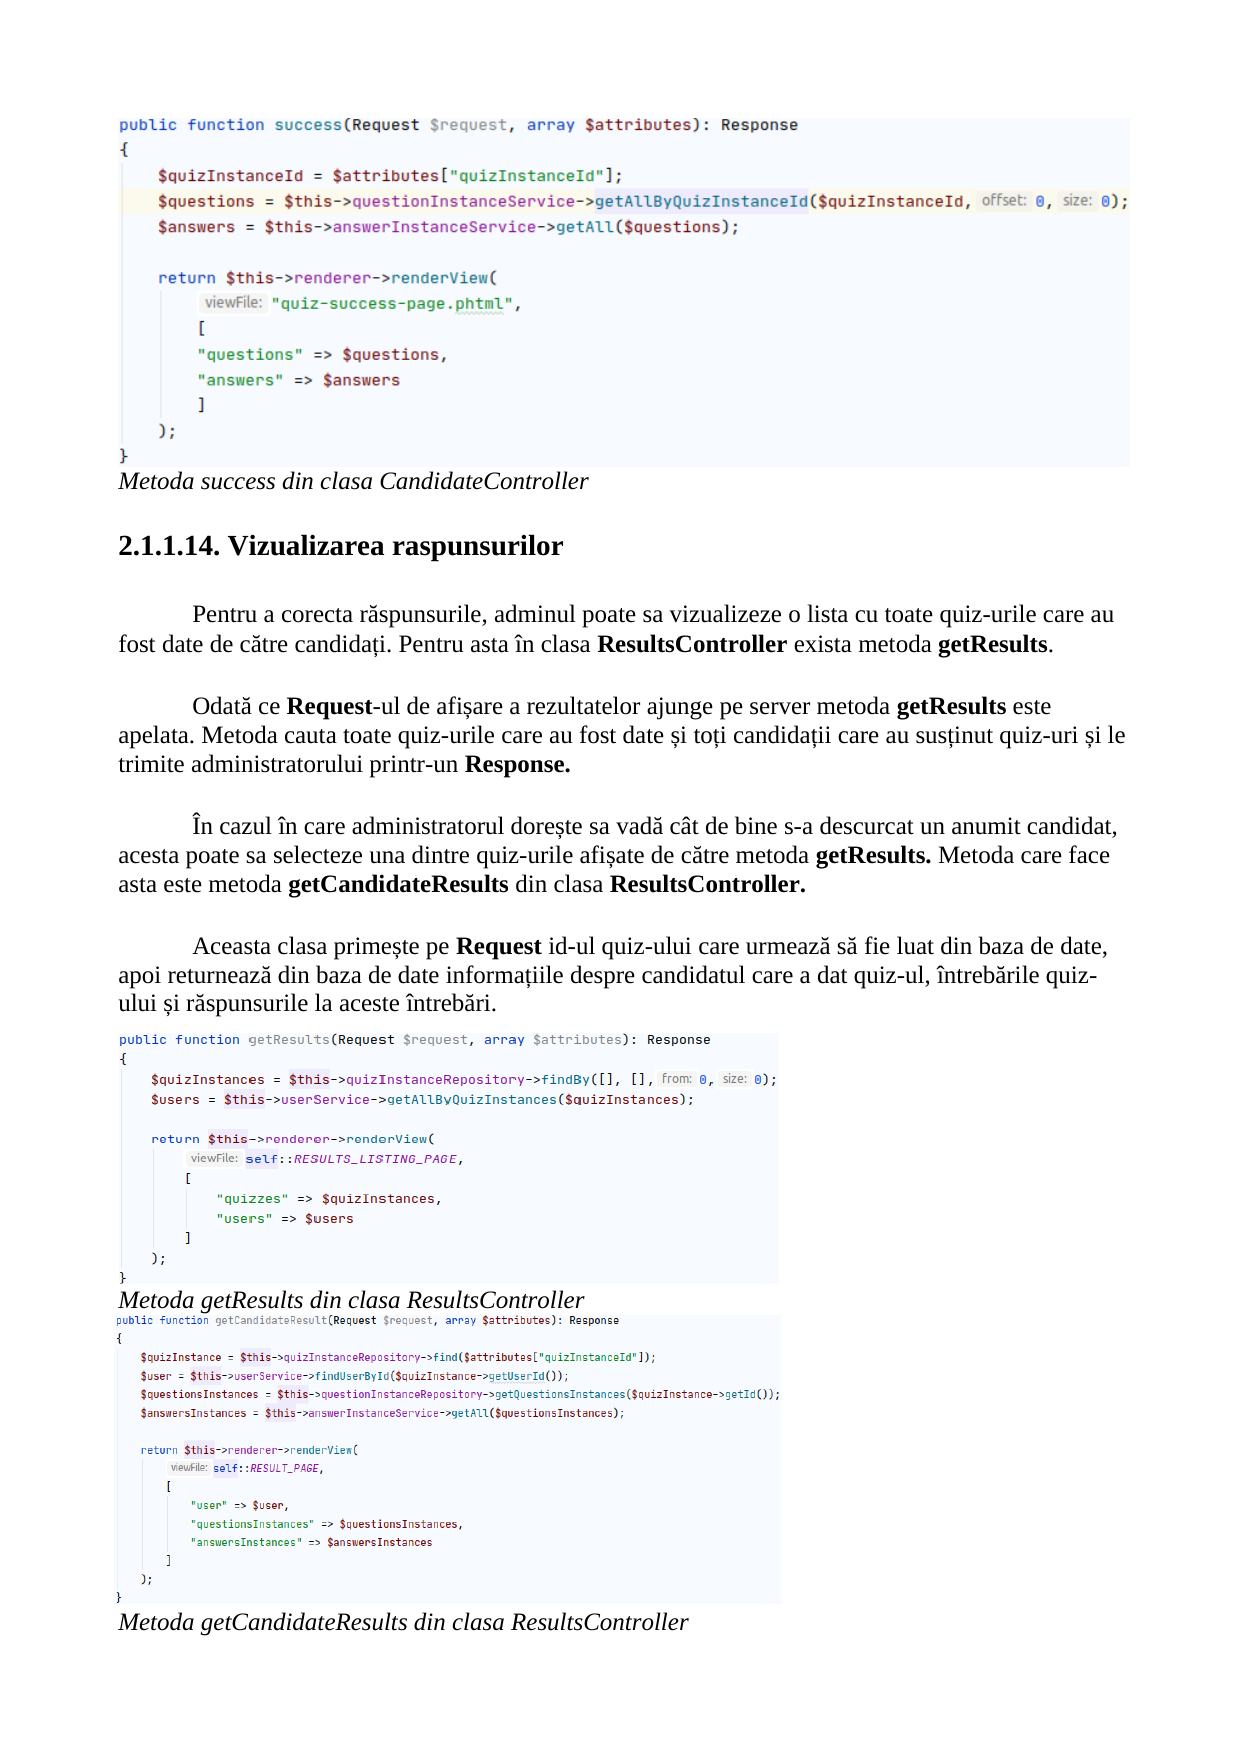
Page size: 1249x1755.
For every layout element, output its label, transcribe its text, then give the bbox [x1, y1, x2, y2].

text Pentru a corecta răspunsurile, adminul poate sa vizualizeze o lista cu toate quiz-urile care au fost date de către candidați. Pentru asta în clasa ResultsController exista metoda getResults. [118, 596, 1130, 658]
picture [114, 1315, 782, 1604]
text 2.1.1.14. Vizualizarea raspunsurilor [118, 528, 1130, 562]
picture [118, 118, 1130, 467]
picture [119, 1033, 779, 1284]
text Odată ce Request-ul de afișare a rezultatelor ajunge pe server metoda getResults este apelata. Metoda cauta toate quiz-urile care au fost date și toți candidații care au susținut quiz-uri și le trimite administratorului printr-un Response. [118, 691, 1130, 778]
text Metoda getResults din clasa ResultsController [118, 1286, 1130, 1314]
text În cazul în care administratorul dorește sa vadă cât de bine s-a descurcat un anumit candidat, acesta poate sa selecteze una dintre quiz-urile afișate de către metoda getResults. Metoda care face asta este metoda getCandidateResults din clasa ResultsController. [118, 811, 1130, 897]
text Metoda success din clasa CandidateController [118, 467, 1130, 495]
text Aceasta clasa primește pe Request id-ul quiz-ului care urmează să fie luat din baza de date, apoi returnează din baza de date informațiile despre candidatul care a dat quiz-ul, întrebările quiz-ului și răspunsurile la aceste întrebări. [118, 931, 1130, 1017]
text Metoda getCandidateResults din clasa ResultsController [118, 1607, 1130, 1635]
